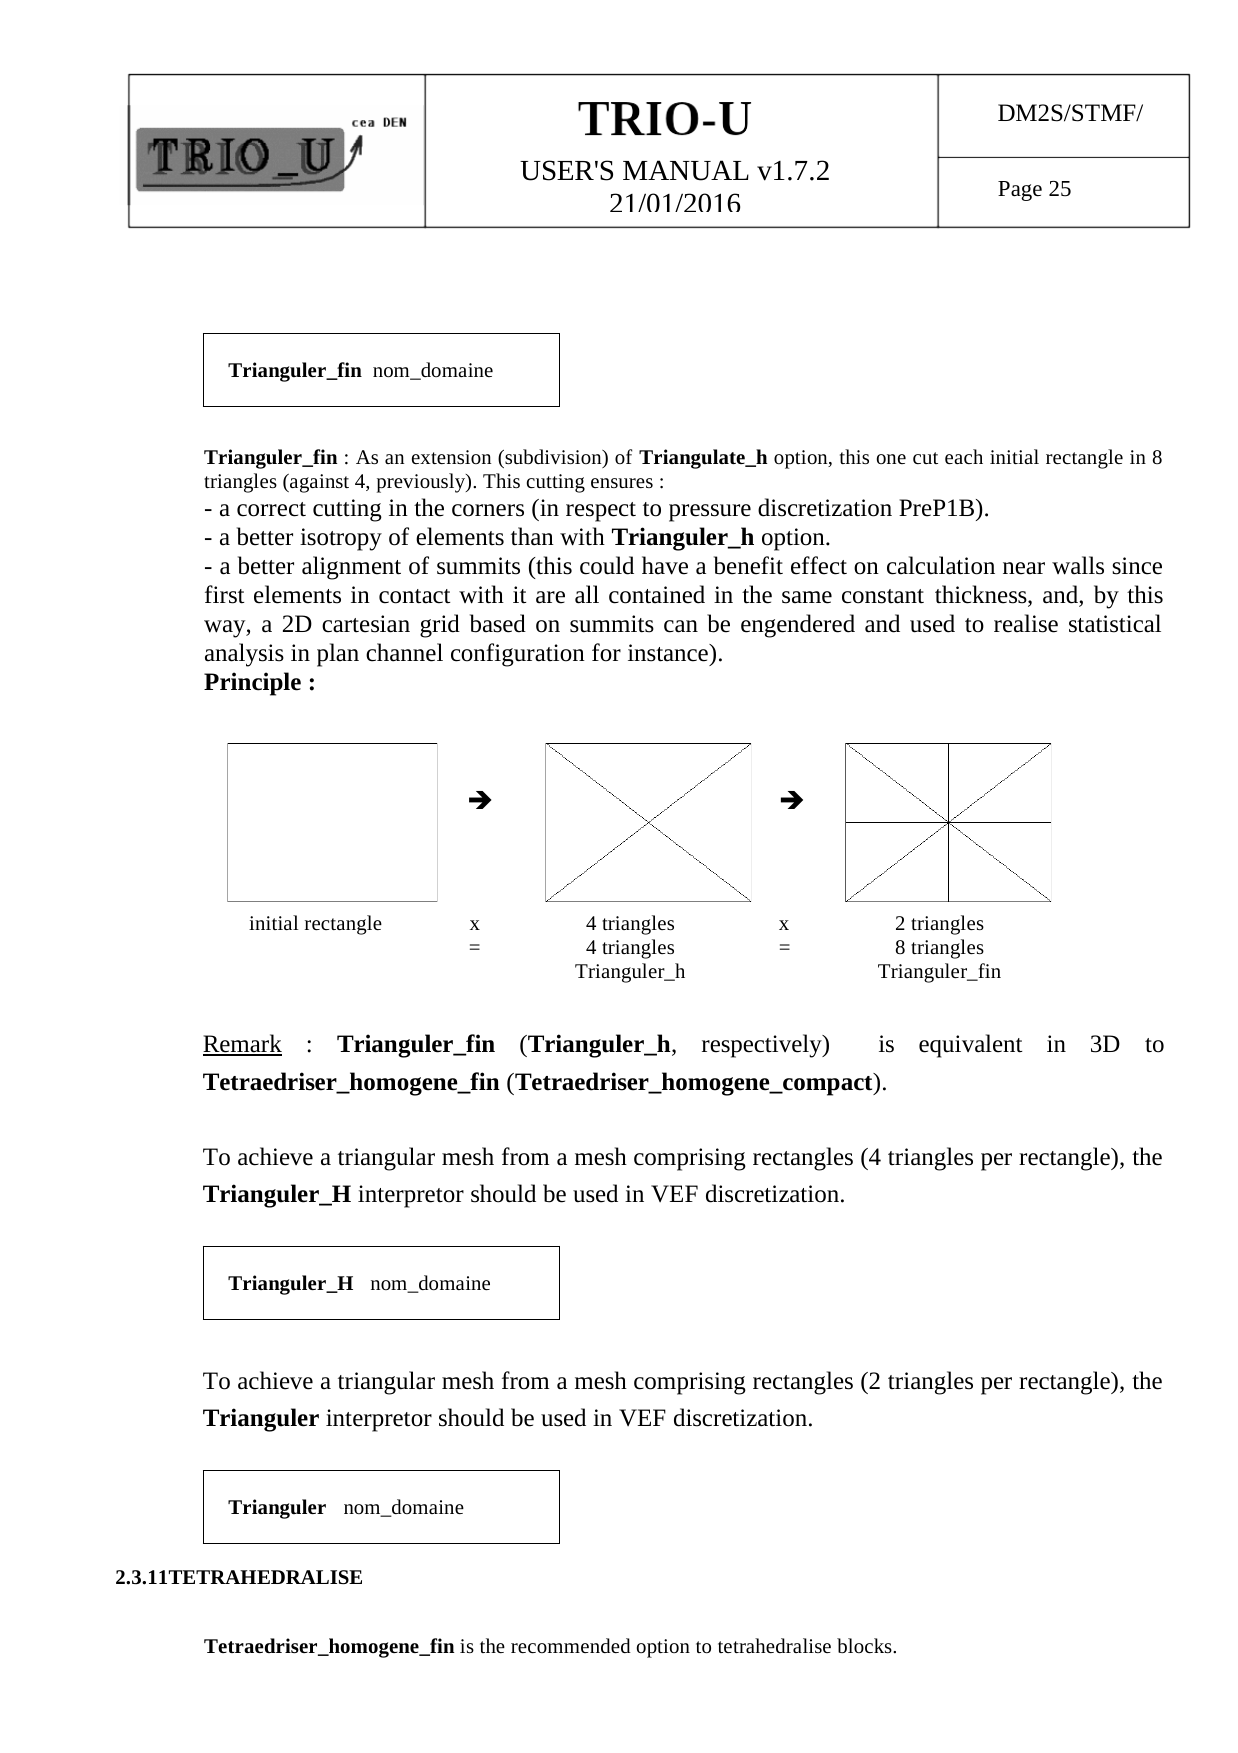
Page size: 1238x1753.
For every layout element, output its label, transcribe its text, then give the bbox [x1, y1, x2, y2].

text To achieve a triangular mesh from a mesh comprising rectangles (4 triangles per rectangle), the Trianguler_H interpretor should be used in VEF discretization. [203, 1133, 1165, 1208]
table_cell [771, 959, 821, 983]
text - a better alignment of summits (this could have a benefit effect on calculation near walls since first elements in contact with it are all contained in the same constant thickness, and, by this way, a 2D cartesian grid based on summits can be engendered and used to realise statistical analysis in plan channel configuration for instance). [204, 551, 1164, 667]
table_cell x [460, 911, 522, 935]
text - a better isotropy of elements than with Trianguler_h option. [204, 522, 1164, 551]
picture [845, 742, 1052, 902]
text Trianguler_fin : As an extension (subdivision) of Triangulate_h option, this one cut each initial rectangle in 8 triangles (against 4, previously). This cutting ensures : [204, 444, 1164, 493]
table_cell x [771, 911, 821, 935]
table_cell initial rectangle [204, 911, 459, 935]
text - a correct cutting in the corners (in respect to pressure discretization PreP1B). [204, 493, 1164, 522]
table_cell 8 triangles [821, 935, 1090, 959]
table_cell Trianguler_h [522, 959, 771, 983]
text Remark : Trianguler_fin (Trianguler_h, respectively) is equivalent in 3D to Tetraedriser_homogene_fin (Tetraedriser_homogene_compact). [203, 1021, 1165, 1096]
picture [545, 742, 752, 902]
table_header [204, 734, 459, 911]
table_header  [460, 734, 522, 911]
subtitle TETRAHEDRALISE [115, 1565, 1164, 1589]
table_cell = [771, 935, 821, 959]
table_cell [460, 959, 522, 983]
text To achieve a triangular mesh from a mesh comprising rectangles (2 triangles per rectangle), the Trianguler interpretor should be used in VEF discretization. [203, 1357, 1165, 1432]
picture [227, 742, 438, 902]
table_header Trianguler nom_domaine [204, 1471, 559, 1543]
table_header Trianguler_fin nom_domaine [204, 334, 559, 406]
table_header [821, 734, 1090, 911]
table_header [522, 734, 771, 911]
table_cell [204, 935, 459, 959]
text Principle : [204, 667, 1164, 696]
table_cell [204, 959, 459, 983]
text Tetraedriser_homogene_fin is the recommended option to tetrahedralise blocks. [204, 1634, 1164, 1658]
table_header Trianguler_H nom_domaine [204, 1247, 559, 1319]
table_cell Trianguler_fin [821, 959, 1090, 983]
table_cell 2 triangles [821, 911, 1090, 935]
table_cell 4 triangles [522, 911, 771, 935]
table_cell = [460, 935, 522, 959]
table_cell 4 triangles [522, 935, 771, 959]
table_header  [771, 734, 821, 911]
